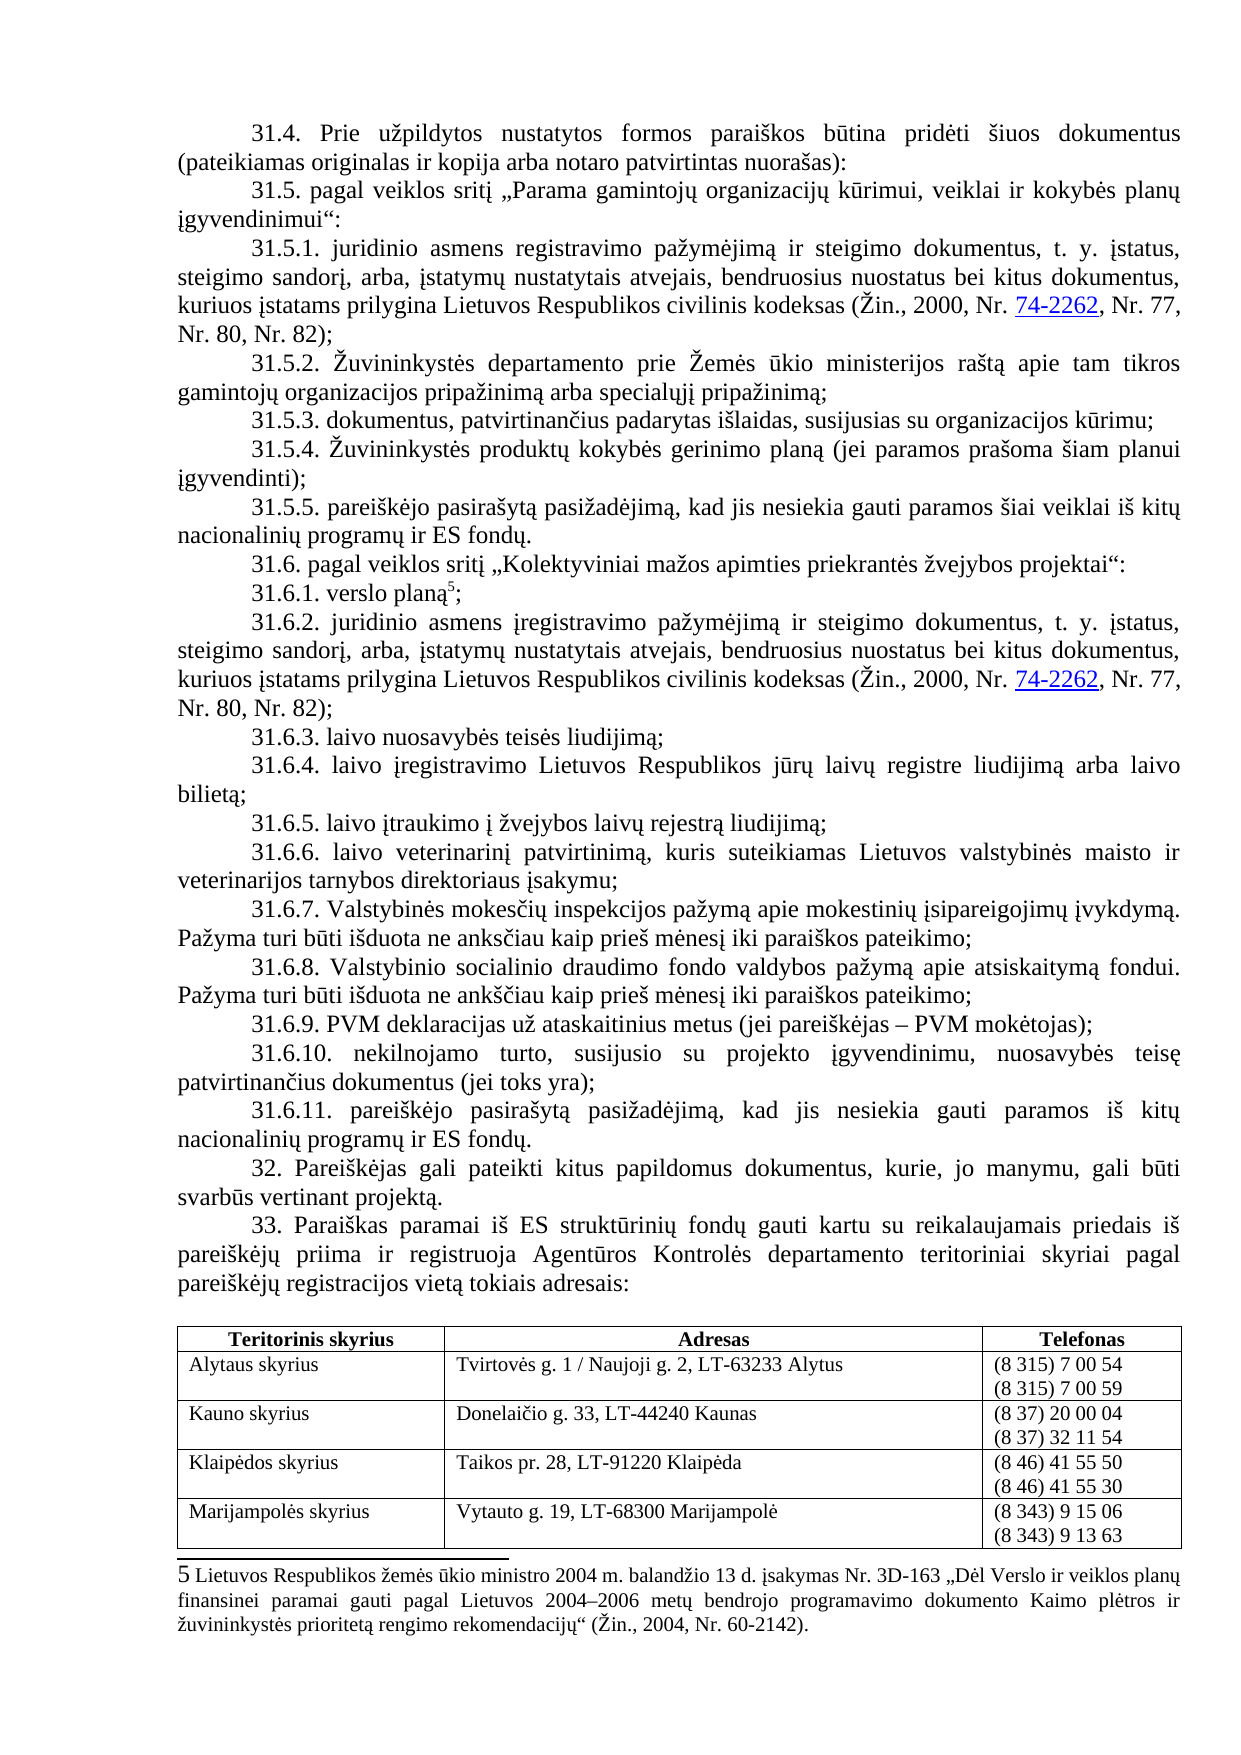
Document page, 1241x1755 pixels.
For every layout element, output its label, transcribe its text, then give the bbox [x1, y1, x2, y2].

table_cell Alytaus skyrius [178, 1352, 444, 1400]
table_header Adresas [445, 1327, 982, 1351]
table_cell Marijampolės skyrius [178, 1499, 444, 1547]
text Lietuvos Respublikos žemės ūkio ministro 2004 m. balandžio 13 d. įsakymas Nr. 3D-163 „Dėl Verslo ir veiklos planų finansinei paramai gauti pagal Lietuvos 2004–2006 metų bendrojo programavimo dokumento Kaimo plėtros ir žuvininkystės prioritetą rengimo rekomendacijų“ (Žin., 2004, Nr. 60-2142). [177, 1559, 1181, 1636]
text 31.5.3. dokumentus, patvirtinančius padarytas išlaidas, susijusias su organizacijos kūrimu; [177, 406, 1181, 434]
table_cell (8 343) 9 15 06 (8 343) 9 13 63 [983, 1499, 1181, 1547]
text 31.6.10. nekilnojamo turto, susijusio su projekto įgyvendinimu, nuosavybės teisę patvirtinančius dokumentus (jei toks yra); [177, 1038, 1181, 1096]
text 31.6.7. Valstybinės mokesčių inspekcijos pažymą apie mokestinių įsipareigojimų įvykdymą. Pažyma turi būti išduota ne anksčiau kaip prieš mėnesį iki paraiškos pateikimo; [177, 894, 1181, 952]
text 31.5.4. Žuvininkystės produktų kokybės gerinimo planą (jei paramos prašoma šiam planui įgyvendinti); [177, 434, 1181, 492]
table_cell Kauno skyrius [178, 1401, 444, 1449]
text 31.6.5. laivo įtraukimo į žvejybos laivų rejestrą liudijimą; [177, 808, 1181, 837]
table_header Teritorinis skyrius [178, 1327, 444, 1351]
table_cell Tvirtovės g. 1 / Naujoji g. 2, LT-63233 Alytus [445, 1352, 982, 1400]
table_cell Vytauto g. 19, LT-68300 Marijampolė [445, 1499, 982, 1547]
table_cell (8 37) 20 00 04 (8 37) 32 11 54 [983, 1401, 1181, 1449]
table_cell (8 315) 7 00 54 (8 315) 7 00 59 [983, 1352, 1181, 1400]
text 31.5.2. Žuvininkystės departamento prie Žemės ūkio ministerijos raštą apie tam tikros gamintojų organizacijos pripažinimą arba specialųjį pripažinimą; [177, 348, 1181, 406]
text 33. Paraiškas paramai iš ES struktūrinių fondų gauti kartu su reikalaujamais priedais iš pareiškėjų priima ir registruoja Agentūros Kontrolės departamento teritoriniai skyriai pagal pareiškėjų registracijos vietą tokiais adresais: [177, 1211, 1181, 1297]
text 31.5.5. pareiškėjo pasirašytą pasižadėjimą, kad jis nesiekia gauti paramos šiai veiklai iš kitų nacionalinių programų ir ES fondų. [177, 492, 1181, 549]
text 32. Pareiškėjas gali pateikti kitus papildomus dokumentus, kurie, jo manymu, gali būti svarbūs vertinant projektą. [177, 1153, 1181, 1211]
table_cell Klaipėdos skyrius [178, 1450, 444, 1498]
text 31.6.4. laivo įregistravimo Lietuvos Respublikos jūrų laivų registre liudijimą arba laivo bilietą; [177, 751, 1181, 808]
text 31.6. pagal veiklos sritį „Kolektyviniai mažos apimties priekrantės žvejybos projektai“: [177, 549, 1181, 578]
text 31.6.11. pareiškėjo pasirašytą pasižadėjimą, kad jis nesiekia gauti paramos iš kitų nacionalinių programų ir ES fondų. [177, 1096, 1181, 1153]
text 31.6.9. PVM deklaracijas už ataskaitinius metus (jei pareiškėjas – PVM mokėtojas); [177, 1009, 1181, 1038]
table_cell (8 46) 41 55 50 (8 46) 41 55 30 [983, 1450, 1181, 1498]
text 31.6.1. verslo planą; [177, 578, 1181, 607]
text 31.6.2. juridinio asmens įregistravimo pažymėjimą ir steigimo dokumentus, t. y. įstatus, steigimo sandorį, arba, įstatymų nustatytais atvejais, bendruosius nuostatus bei kitus dokumentus, kuriuos įstatams prilygina Lietuvos Respublikos civilinis kodeksas (Žin., 2000, Nr. 74-2262, Nr. 77, Nr. 80, Nr. 82); [177, 607, 1181, 722]
text 31.6.3. laivo nuosavybės teisės liudijimą; [177, 722, 1181, 751]
table_header Telefonas [983, 1327, 1181, 1351]
text 31.6.6. laivo veterinarinį patvirtinimą, kuris suteikiamas Lietuvos valstybinės maisto ir veterinarijos tarnybos direktoriaus įsakymu; [177, 837, 1181, 894]
text 31.5.1. juridinio asmens registravimo pažymėjimą ir steigimo dokumentus, t. y. įstatus, steigimo sandorį, arba, įstatymų nustatytais atvejais, bendruosius nuostatus bei kitus dokumentus, kuriuos įstatams prilygina Lietuvos Respublikos civilinis kodeksas (Žin., 2000, Nr. 74-2262, Nr. 77, Nr. 80, Nr. 82); [177, 233, 1181, 348]
table_cell Donelaičio g. 33, LT-44240 Kaunas [445, 1401, 982, 1449]
text 31.6.8. Valstybinio socialinio draudimo fondo valdybos pažymą apie atsiskaitymą fondui. Pažyma turi būti išduota ne ankščiau kaip prieš mėnesį iki paraiškos pateikimo; [177, 952, 1181, 1009]
table_cell Taikos pr. 28, LT-91220 Klaipėda [445, 1450, 982, 1498]
text 31.4. Prie užpildytos nustatytos formos paraiškos būtina pridėti šiuos dokumentus (pateikiamas originalas ir kopija arba notaro patvirtintas nuorašas): [177, 118, 1181, 176]
text 31.5. pagal veiklos sritį „Parama gamintojų organizacijų kūrimui, veiklai ir kokybės planų įgyvendinimui“: [177, 176, 1181, 233]
